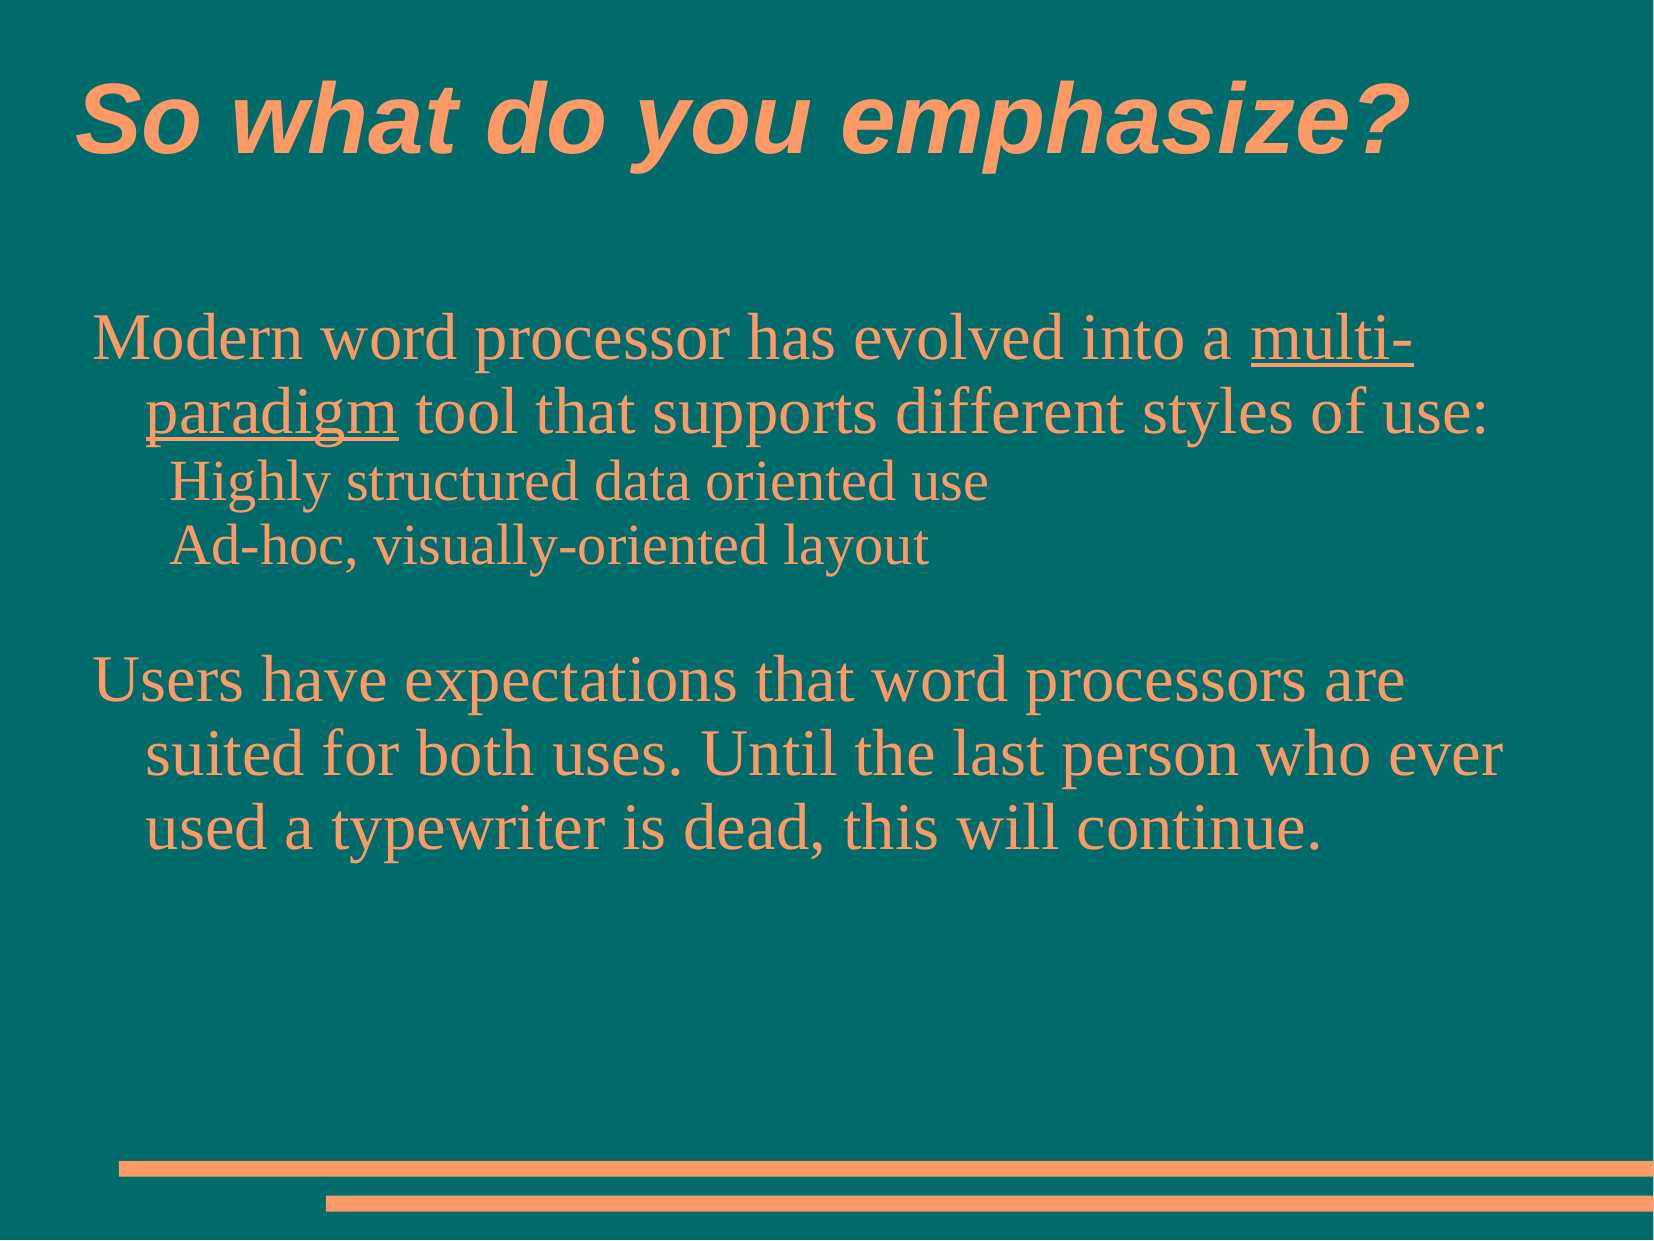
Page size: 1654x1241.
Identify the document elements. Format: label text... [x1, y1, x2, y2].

title So what do you emphasize? [75, 15, 1576, 223]
list Modern word processor has evolved into a multi-paradigm tool that supports different styles of use: Highly structured data oriented use Ad-hoc, visually-oriented layout Users have expectations that word processors are suited for both uses. Until the last person who ever used a typewriter is dead, this will continue. [75, 299, 1561, 1013]
